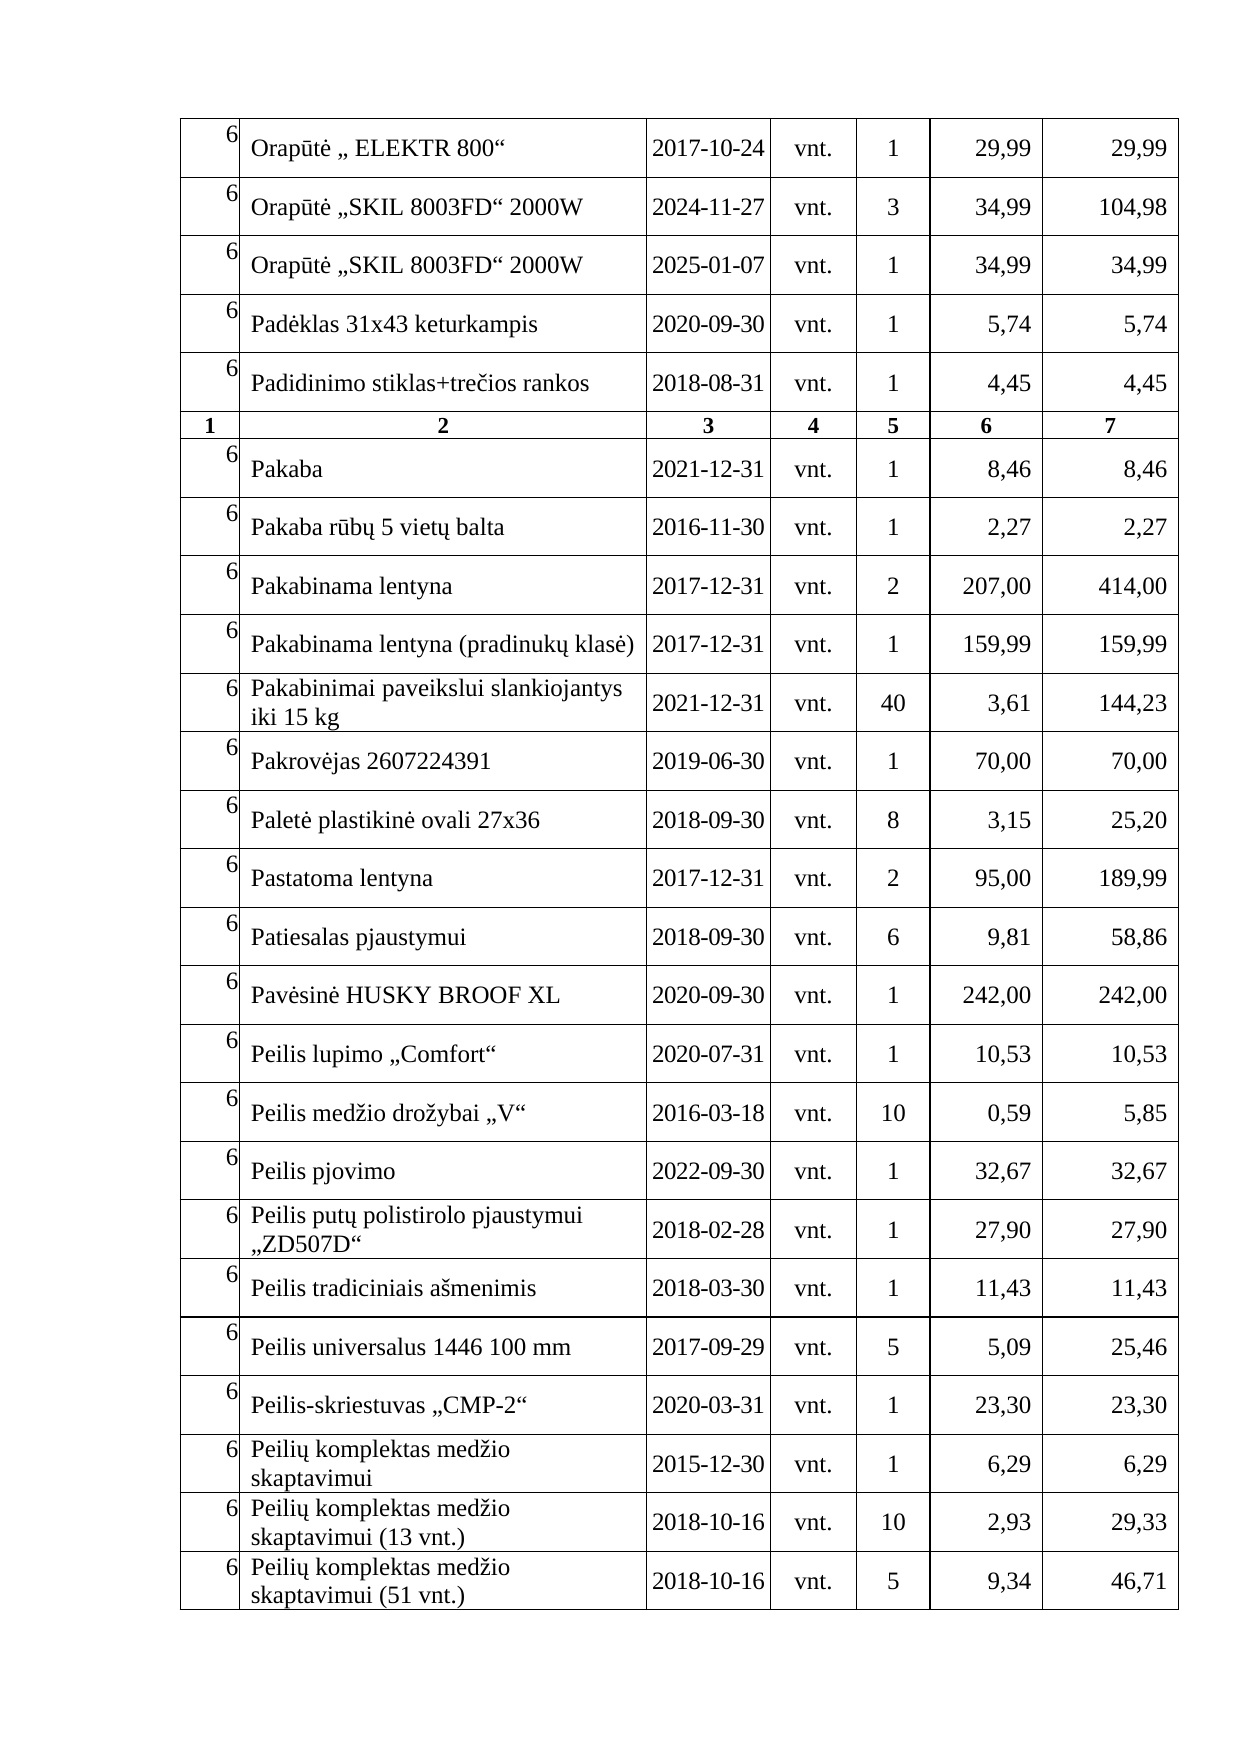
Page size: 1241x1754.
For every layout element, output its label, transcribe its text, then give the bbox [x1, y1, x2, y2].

table_cell vnt. [771, 1318, 856, 1375]
table_cell Peilių komplektas medžio skaptavimui [240, 1435, 646, 1492]
table_cell 70,00 [1043, 732, 1178, 789]
table_cell 612. [181, 353, 239, 411]
table_cell 8 [857, 791, 929, 848]
table_cell 4 [771, 412, 856, 438]
table_cell 632. [181, 1552, 239, 1609]
table_cell 629. [181, 1376, 239, 1433]
table_cell 159,99 [1043, 615, 1178, 672]
table_cell 628. [181, 1318, 239, 1375]
table_cell Orapūtė „SKIL 8003FD“ 2000W [240, 236, 646, 294]
table_cell 2015-12-30 [647, 1435, 770, 1492]
table_cell 610. [181, 236, 239, 294]
table_cell vnt. [771, 1376, 856, 1433]
table_cell 2018-02-28 [647, 1200, 770, 1258]
table_cell Peilių komplektas medžio skaptavimui (13 vnt.) [240, 1493, 646, 1551]
table_cell 32,67 [931, 1142, 1042, 1199]
table_cell vnt. [771, 439, 856, 497]
table_cell 616. [181, 615, 239, 672]
table_cell 1 [857, 498, 929, 555]
table_cell 617. [181, 674, 239, 731]
table_cell 2,27 [931, 498, 1042, 555]
table_cell vnt. [771, 1552, 856, 1609]
table_cell 2020-09-30 [647, 966, 770, 1024]
table_cell vnt. [771, 119, 856, 177]
table_cell Patiesalas pjaustymui [240, 908, 646, 965]
table_cell 2017-09-29 [647, 1318, 770, 1375]
table_cell 2018-09-30 [647, 908, 770, 965]
table_cell 1 [857, 1376, 929, 1433]
table_cell vnt. [771, 1200, 856, 1258]
table_cell Pakaba rūbų 5 vietų balta [240, 498, 646, 555]
table_cell vnt. [771, 1142, 856, 1199]
table_cell 2 [240, 412, 646, 438]
table_cell vnt. [771, 353, 856, 411]
table_cell 3 [647, 412, 770, 438]
table_cell 1 [857, 236, 929, 294]
table_cell 620. [181, 849, 239, 907]
table_cell 5,85 [1043, 1083, 1178, 1141]
table_cell Padidinimo stiklas+trečios rankos [240, 353, 646, 411]
table_cell vnt. [771, 674, 856, 731]
table_cell 2018-10-16 [647, 1552, 770, 1609]
table_cell vnt. [771, 849, 856, 907]
table_cell 614. [181, 498, 239, 555]
table_cell 10,53 [1043, 1025, 1178, 1082]
table_cell 25,20 [1043, 791, 1178, 848]
table_cell vnt. [771, 732, 856, 789]
table_cell Peilis putų polistirolo pjaustymui „ZD507D“ [240, 1200, 646, 1258]
table_cell 159,99 [931, 615, 1042, 672]
table_cell 1 [857, 439, 929, 497]
table_cell Pakrovėjas 2607224391 [240, 732, 646, 789]
table_cell 1 [857, 1142, 929, 1199]
table_cell 1 [857, 353, 929, 411]
table_cell 4,45 [931, 353, 1042, 411]
table_cell 2025-01-07 [647, 236, 770, 294]
table_cell 25,46 [1043, 1318, 1178, 1375]
table_cell Peilis lupimo „Comfort“ [240, 1025, 646, 1082]
table_cell 4,45 [1043, 353, 1178, 411]
table_cell 10,53 [931, 1025, 1042, 1082]
table_cell 9,34 [931, 1552, 1042, 1609]
table_cell 1 [857, 1259, 929, 1316]
table_cell 2016-03-18 [647, 1083, 770, 1141]
table_cell 8,46 [1043, 439, 1178, 497]
table_cell 609. [181, 178, 239, 235]
table_cell Orapūtė „ ELEKTR 800“ [240, 119, 646, 177]
table_cell 630. [181, 1435, 239, 1492]
table_cell Peilis tradiciniais ašmenimis [240, 1259, 646, 1316]
table_cell 2017-12-31 [647, 556, 770, 614]
table_cell 242,00 [931, 966, 1042, 1024]
table_cell 2017-12-31 [647, 849, 770, 907]
table_cell 621. [181, 908, 239, 965]
table_cell vnt. [771, 791, 856, 848]
table_cell 1 [857, 295, 929, 352]
table_cell 2,27 [1043, 498, 1178, 555]
table_cell 46,71 [1043, 1552, 1178, 1609]
table_cell 34,99 [1043, 236, 1178, 294]
table_cell 1 [857, 1200, 929, 1258]
table_cell vnt. [771, 1493, 856, 1551]
table_cell 5 [857, 1318, 929, 1375]
table_cell 2017-10-24 [647, 119, 770, 177]
table_cell 207,00 [931, 556, 1042, 614]
table_cell Peilis pjovimo [240, 1142, 646, 1199]
table_cell Orapūtė „SKIL 8003FD“ 2000W [240, 178, 646, 235]
table_cell 2018-08-31 [647, 353, 770, 411]
table_cell 58,86 [1043, 908, 1178, 965]
table_cell Pakaba [240, 439, 646, 497]
table_cell 1 [857, 1435, 929, 1492]
table_cell 242,00 [1043, 966, 1178, 1024]
table_cell 5,74 [1043, 295, 1178, 352]
table_cell 2020-09-30 [647, 295, 770, 352]
table_cell Pakabinama lentyna (pradinukų klasė) [240, 615, 646, 672]
table_cell Pakabinimai paveikslui slankiojantys iki 15 kg [240, 674, 646, 731]
table_cell 70,00 [931, 732, 1042, 789]
table_cell 104,98 [1043, 178, 1178, 235]
table_cell 2 [857, 849, 929, 907]
table_cell 1 [857, 1025, 929, 1082]
table_cell 1 [181, 412, 239, 438]
table_cell 95,00 [931, 849, 1042, 907]
table_cell 11,43 [931, 1259, 1042, 1316]
table_cell 2021-12-31 [647, 674, 770, 731]
table_cell 23,30 [931, 1376, 1042, 1433]
table_cell 0,59 [931, 1083, 1042, 1141]
table_cell 3,61 [931, 674, 1042, 731]
table_cell vnt. [771, 966, 856, 1024]
table_cell vnt. [771, 1259, 856, 1316]
table_cell Peilis medžio drožybai „V“ [240, 1083, 646, 1141]
table_cell vnt. [771, 236, 856, 294]
table_cell 414,00 [1043, 556, 1178, 614]
table_cell 144,23 [1043, 674, 1178, 731]
table_cell Peilių komplektas medžio skaptavimui (51 vnt.) [240, 1552, 646, 1609]
table_cell 40 [857, 674, 929, 731]
table_cell 2021-12-31 [647, 439, 770, 497]
table_cell 27,90 [1043, 1200, 1178, 1258]
table_cell 2017-12-31 [647, 615, 770, 672]
table_cell 2018-09-30 [647, 791, 770, 848]
table_cell 9,81 [931, 908, 1042, 965]
table_cell 5 [857, 412, 929, 438]
table_cell 615. [181, 556, 239, 614]
table_cell vnt. [771, 1025, 856, 1082]
table_cell 619. [181, 791, 239, 848]
table_cell 2024-11-27 [647, 178, 770, 235]
table_cell 8,46 [931, 439, 1042, 497]
table_cell 608. [181, 119, 239, 177]
table_cell 32,67 [1043, 1142, 1178, 1199]
table_cell 2,93 [931, 1493, 1042, 1551]
table_cell 10 [857, 1493, 929, 1551]
table_cell 10 [857, 1083, 929, 1141]
table_cell vnt. [771, 295, 856, 352]
table_cell 11,43 [1043, 1259, 1178, 1316]
table_cell 2020-07-31 [647, 1025, 770, 1082]
table_cell 6,29 [931, 1435, 1042, 1492]
table_cell 631. [181, 1493, 239, 1551]
table_cell 6 [857, 908, 929, 965]
table_cell 2016-11-30 [647, 498, 770, 555]
table_cell vnt. [771, 1435, 856, 1492]
table_cell 624. [181, 1083, 239, 1141]
table_cell Paletė plastikinė ovali 27x36 [240, 791, 646, 848]
table_cell 34,99 [931, 178, 1042, 235]
table_cell 34,99 [931, 236, 1042, 294]
table_cell 2022-09-30 [647, 1142, 770, 1199]
table_cell 3 [857, 178, 929, 235]
table_cell 1 [857, 732, 929, 789]
table_cell 2018-03-30 [647, 1259, 770, 1316]
table_cell 23,30 [1043, 1376, 1178, 1433]
table_cell Peilis-skriestuvas „CMP-2“ [240, 1376, 646, 1433]
table_cell vnt. [771, 615, 856, 672]
table_cell 1 [857, 966, 929, 1024]
table_cell 29,33 [1043, 1493, 1178, 1551]
table_cell 1 [857, 119, 929, 177]
table_cell 5,09 [931, 1318, 1042, 1375]
table_cell 1 [857, 615, 929, 672]
table_cell 3,15 [931, 791, 1042, 848]
table_cell Padėklas 31x43 keturkampis [240, 295, 646, 352]
table_cell 29,99 [931, 119, 1042, 177]
table_cell Pakabinama lentyna [240, 556, 646, 614]
table_cell 611. [181, 295, 239, 352]
table_cell Pavėsinė HUSKY BROOF XL [240, 966, 646, 1024]
table_cell 623. [181, 1025, 239, 1082]
table_cell 6 [931, 412, 1042, 438]
table_cell 622. [181, 966, 239, 1024]
table_cell 625. [181, 1142, 239, 1199]
table_cell 2019-06-30 [647, 732, 770, 789]
table_cell vnt. [771, 556, 856, 614]
table_cell 6,29 [1043, 1435, 1178, 1492]
table_cell vnt. [771, 498, 856, 555]
table_cell 618. [181, 732, 239, 789]
table_cell 2018-10-16 [647, 1493, 770, 1551]
table_cell vnt. [771, 1083, 856, 1141]
table_cell 5 [857, 1552, 929, 1609]
table_cell Peilis universalus 1446 100 mm [240, 1318, 646, 1375]
table_cell vnt. [771, 178, 856, 235]
table_cell 626. [181, 1200, 239, 1258]
table_cell vnt. [771, 908, 856, 965]
table_cell 29,99 [1043, 119, 1178, 177]
table_cell 7 [1043, 412, 1178, 438]
table_cell 189,99 [1043, 849, 1178, 907]
table_cell 613. [181, 439, 239, 497]
table_cell 27,90 [931, 1200, 1042, 1258]
table_cell 2 [857, 556, 929, 614]
table_cell 627. [181, 1259, 239, 1316]
table_cell Pastatoma lentyna [240, 849, 646, 907]
table_cell 5,74 [931, 295, 1042, 352]
table_cell 2020-03-31 [647, 1376, 770, 1433]
